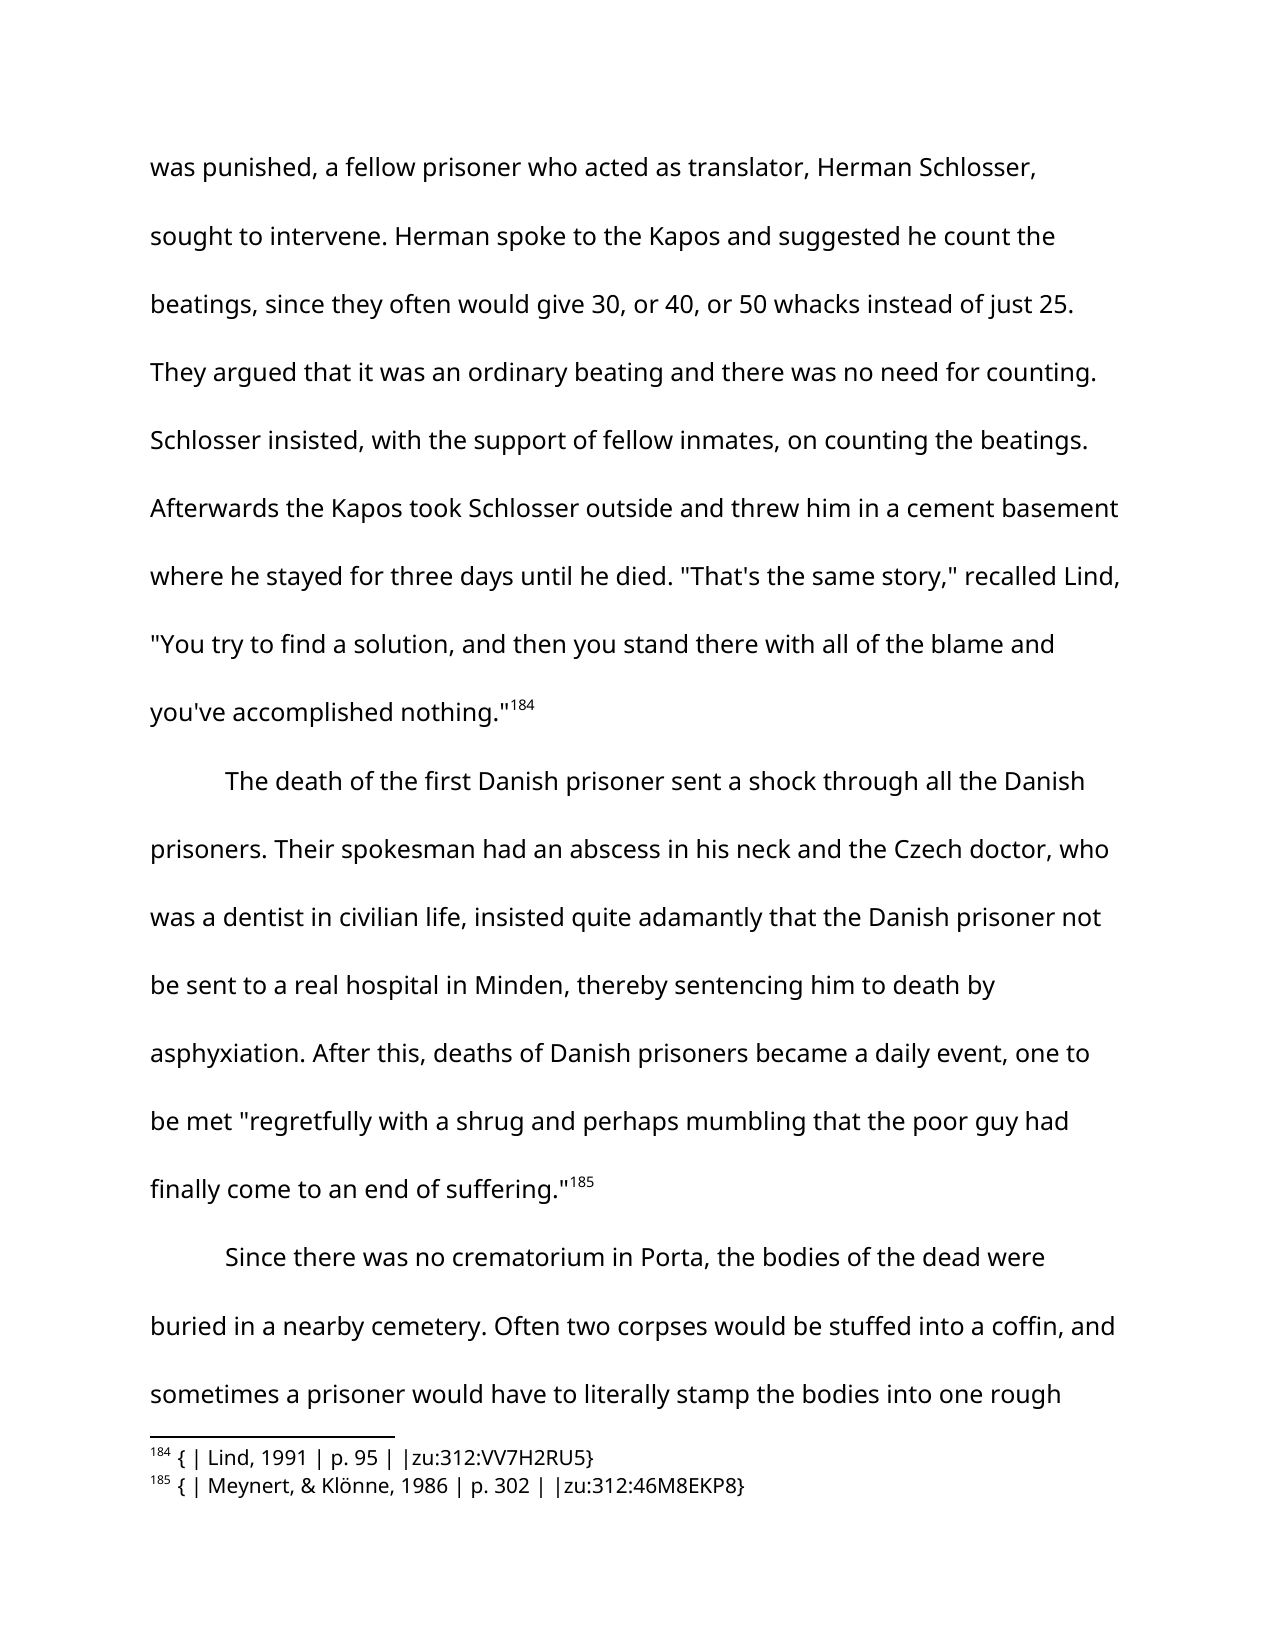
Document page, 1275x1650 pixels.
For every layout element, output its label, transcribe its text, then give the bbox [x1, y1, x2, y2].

text { | Lind, 1991 | p. 95 | |zu:312:VV7H2RU5} [150, 1443, 1125, 1472]
text The death of the first Danish prisoner sent a shock through all the Danish prisoners. Their spokesman had an abscess in his neck and the Czech doctor, who was a dentist in civilian life, insisted quite adamantly that the Danish prisoner not be sent to a real hospital in Minden, thereby sentencing him to death by asphyxiation. After this, deaths of Danish prisoners became a daily event, one to be met "regretfully with a shrug and perhaps mumbling that the poor guy had finally come to an end of suffering." [150, 763, 1125, 1206]
text Since there was no crematorium in Porta, the bodies of the dead were buried in a nearby cemetery. Often two corpses would be stuffed into a coffin, and sometimes a prisoner would have to literally stamp the bodies into one rough [150, 1240, 1125, 1410]
text { | Meynert, & Klönne, 1986 | p. 302 | |zu:312:46M8EKP8} [150, 1472, 1125, 1500]
text was punished, a fellow prisoner who acted as translator, Herman Schlosser, sought to intervene. Herman spoke to the Kapos and suggested he count the beatings, since they often would give 30, or 40, or 50 whacks instead of just 25. They argued that it was an ordinary beating and there was no need for counting. Schlosser insisted, with the support of fellow inmates, on counting the beatings. Afterwards the Kapos took Schlosser outside and threw him in a cement basement where he stayed for three days until he died. "That's the same story," recalled Lind, "You try to find a solution, and then you stand there with all of the blame and you've accomplished nothing." [150, 150, 1125, 729]
